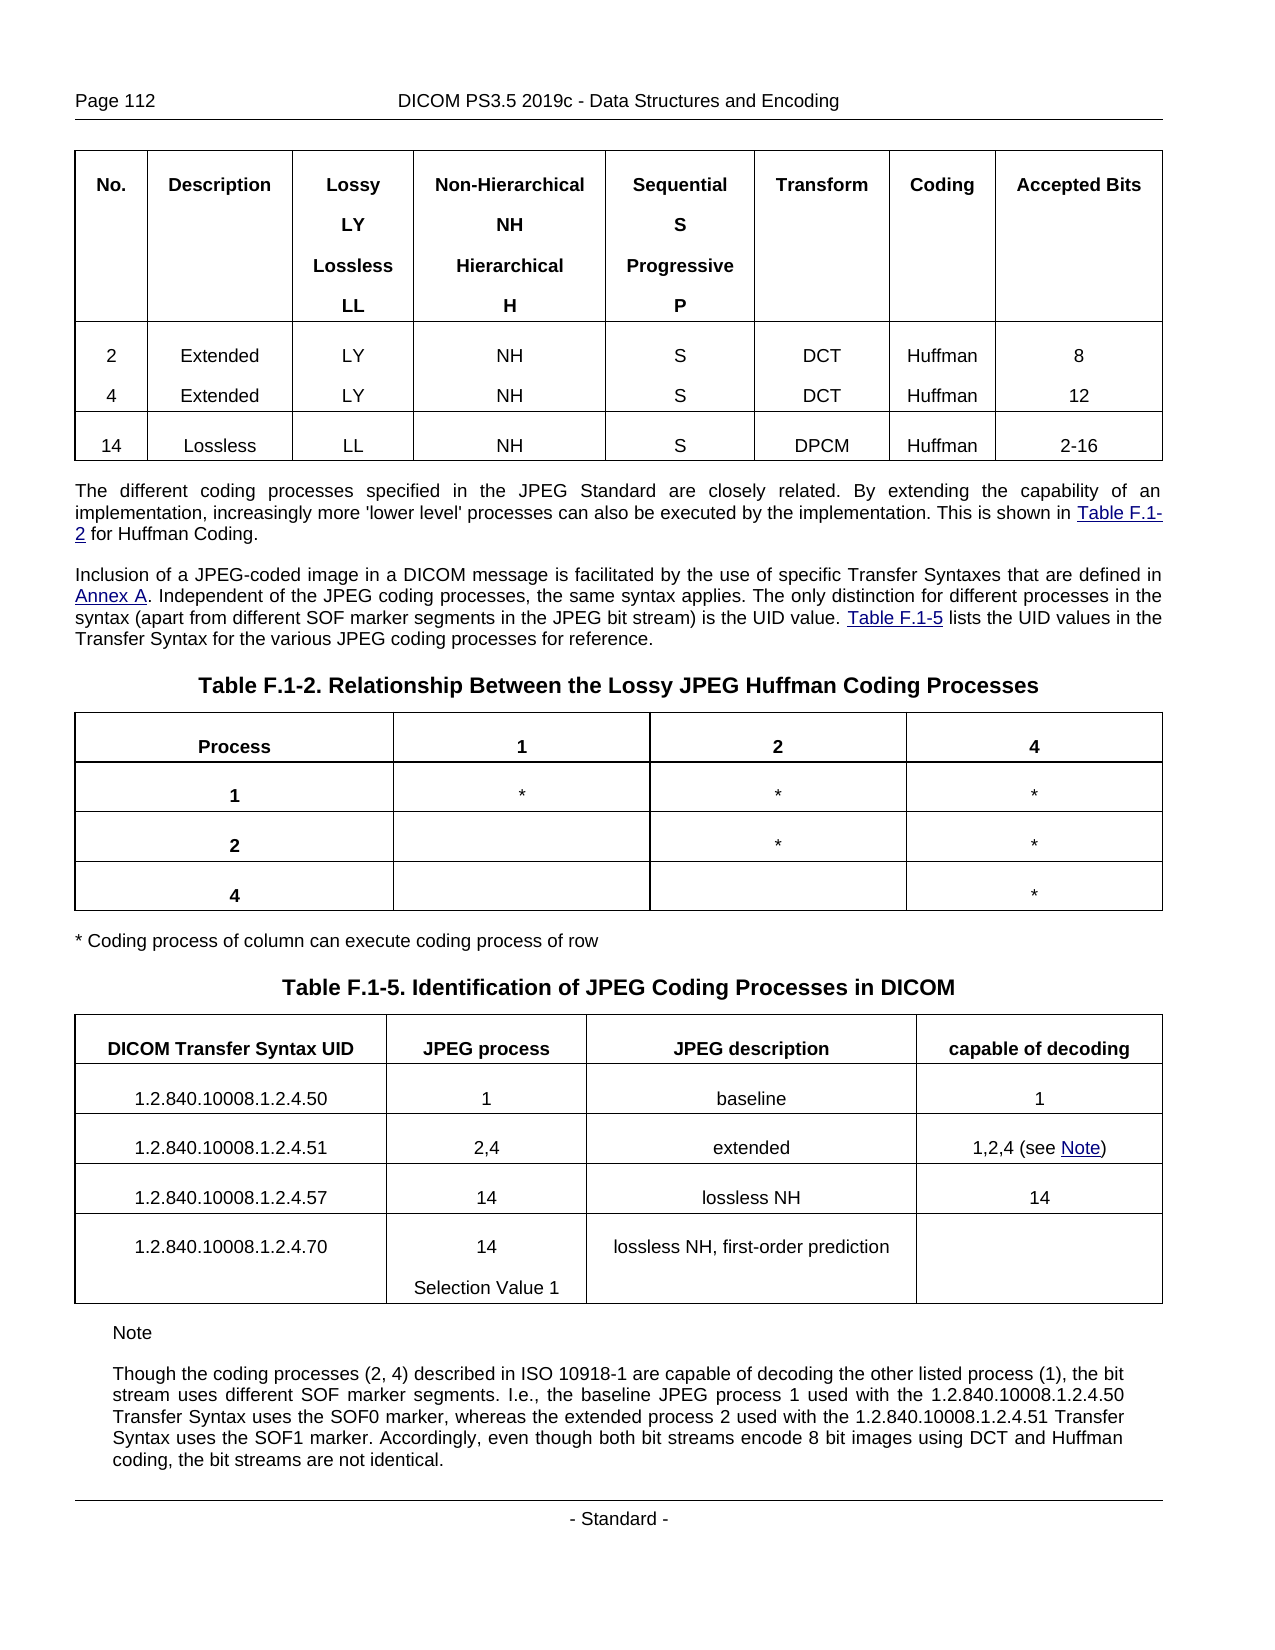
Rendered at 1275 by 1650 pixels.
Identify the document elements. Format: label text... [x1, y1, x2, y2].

table_cell [917, 1214, 1162, 1302]
table_cell * [651, 763, 906, 811]
table_cell DCT DCT [755, 322, 889, 411]
table_cell * [907, 862, 1162, 910]
table_header No. [76, 151, 147, 321]
table_cell 1.2.840.10008.1.2.4.50 [76, 1064, 386, 1113]
table_cell [394, 862, 649, 910]
table_cell S S [606, 322, 754, 411]
table_header Accepted Bits [996, 151, 1162, 321]
table_cell LL [293, 412, 413, 460]
table_cell extended [587, 1114, 916, 1163]
table_header Transform [755, 151, 889, 321]
table_cell lossless NH, first-order prediction [587, 1214, 916, 1302]
table_cell 14 Selection Value 1 [387, 1214, 586, 1302]
table_header JPEG process [387, 1015, 586, 1063]
text Table F.1-2. Relationship Between the Lossy JPEG Huffman Coding Processes [75, 672, 1162, 698]
table_cell * [907, 763, 1162, 811]
table_cell 1 [387, 1064, 586, 1113]
table_cell baseline [587, 1064, 916, 1113]
table_header 4 [907, 713, 1162, 761]
table_cell 1 [76, 763, 393, 811]
table_cell 1.2.840.10008.1.2.4.70 [76, 1214, 386, 1302]
table_cell 8 12 [996, 322, 1162, 411]
text Note [112, 1322, 1125, 1344]
table_header Sequential S Progressive P [606, 151, 754, 321]
table_cell DPCM [755, 412, 889, 460]
table_cell * [907, 812, 1162, 861]
table_cell lossless NH [587, 1164, 916, 1212]
table_cell NH [414, 412, 605, 460]
table_cell * [651, 812, 906, 861]
table_cell 2 4 [76, 322, 147, 411]
table_cell Lossless [148, 412, 292, 460]
table_header Coding [890, 151, 995, 321]
table_header Process [76, 713, 393, 761]
table_cell 4 [76, 862, 393, 910]
table_cell 14 [76, 412, 147, 460]
table_cell 14 [917, 1164, 1162, 1212]
table_header Lossy LY Lossless LL [293, 151, 413, 321]
table_cell NH NH [414, 322, 605, 411]
table_header JPEG description [587, 1015, 916, 1063]
table_header 1 [394, 713, 649, 761]
table_cell 14 [387, 1164, 586, 1212]
table_header DICOM Transfer Syntax UID [76, 1015, 386, 1063]
table_cell Extended Extended [148, 322, 292, 411]
text Though the coding processes (2, 4) described in ISO 10918-1 are capable of decoding the other listed process (1), the bit stream uses different SOF marker segments. I.e., the baseline JPEG process 1 used with the 1.2.840.10008.1.2.4.50 Transfer Syntax uses the SOF0 marker, whereas the extended process 2 used with the 1.2.840.10008.1.2.4.51 Transfer Syntax uses the SOF1 marker. Accordingly, even though both bit streams encode 8 bit images using DCT and Huffman coding, the bit streams are not identical. [112, 1362, 1125, 1470]
text Table F.1-5. Identification of JPEG Coding Processes in DICOM [75, 974, 1162, 1000]
text Inclusion of a JPEG-coded image in a DICOM message is facilitated by the use of specific Transfer Syntaxes that are defined in Annex A. Independent of the JPEG coding processes, the same syntax applies. The only distinction for different processes in the syntax (apart from different SOF marker segments in the JPEG bit stream) is the UID value. Table F.1-5 lists the UID values in the Transfer Syntax for the various JPEG coding processes for reference. [75, 563, 1162, 650]
text The different coding processes specified in the JPEG Standard are closely related. By extending the capability of an implementation, increasingly more 'lower level' processes can also be executed by the implementation. This is shown in Table F.1-2 for Huffman Coding. [75, 480, 1162, 545]
table_cell * [394, 763, 649, 811]
table_cell Huffman [890, 412, 995, 460]
table_cell [651, 862, 906, 910]
table_cell 1 [917, 1064, 1162, 1113]
table_header Description [148, 151, 292, 321]
table_header capable of decoding [917, 1015, 1162, 1063]
table_cell LY LY [293, 322, 413, 411]
table_cell Huffman Huffman [890, 322, 995, 411]
table_header 2 [651, 713, 906, 761]
table_header Non-Hierarchical NH Hierarchical H [414, 151, 605, 321]
table_cell 1.2.840.10008.1.2.4.57 [76, 1164, 386, 1212]
table_cell 2 [76, 812, 393, 861]
table_cell 2-16 [996, 412, 1162, 460]
table_cell S [606, 412, 754, 460]
table_cell 1.2.840.10008.1.2.4.51 [76, 1114, 386, 1163]
table_cell 2,4 [387, 1114, 586, 1163]
table_cell 1,2,4 (see Note) [917, 1114, 1162, 1163]
text * Coding process of column can execute coding process of row [75, 930, 1162, 952]
table_cell [394, 812, 649, 861]
